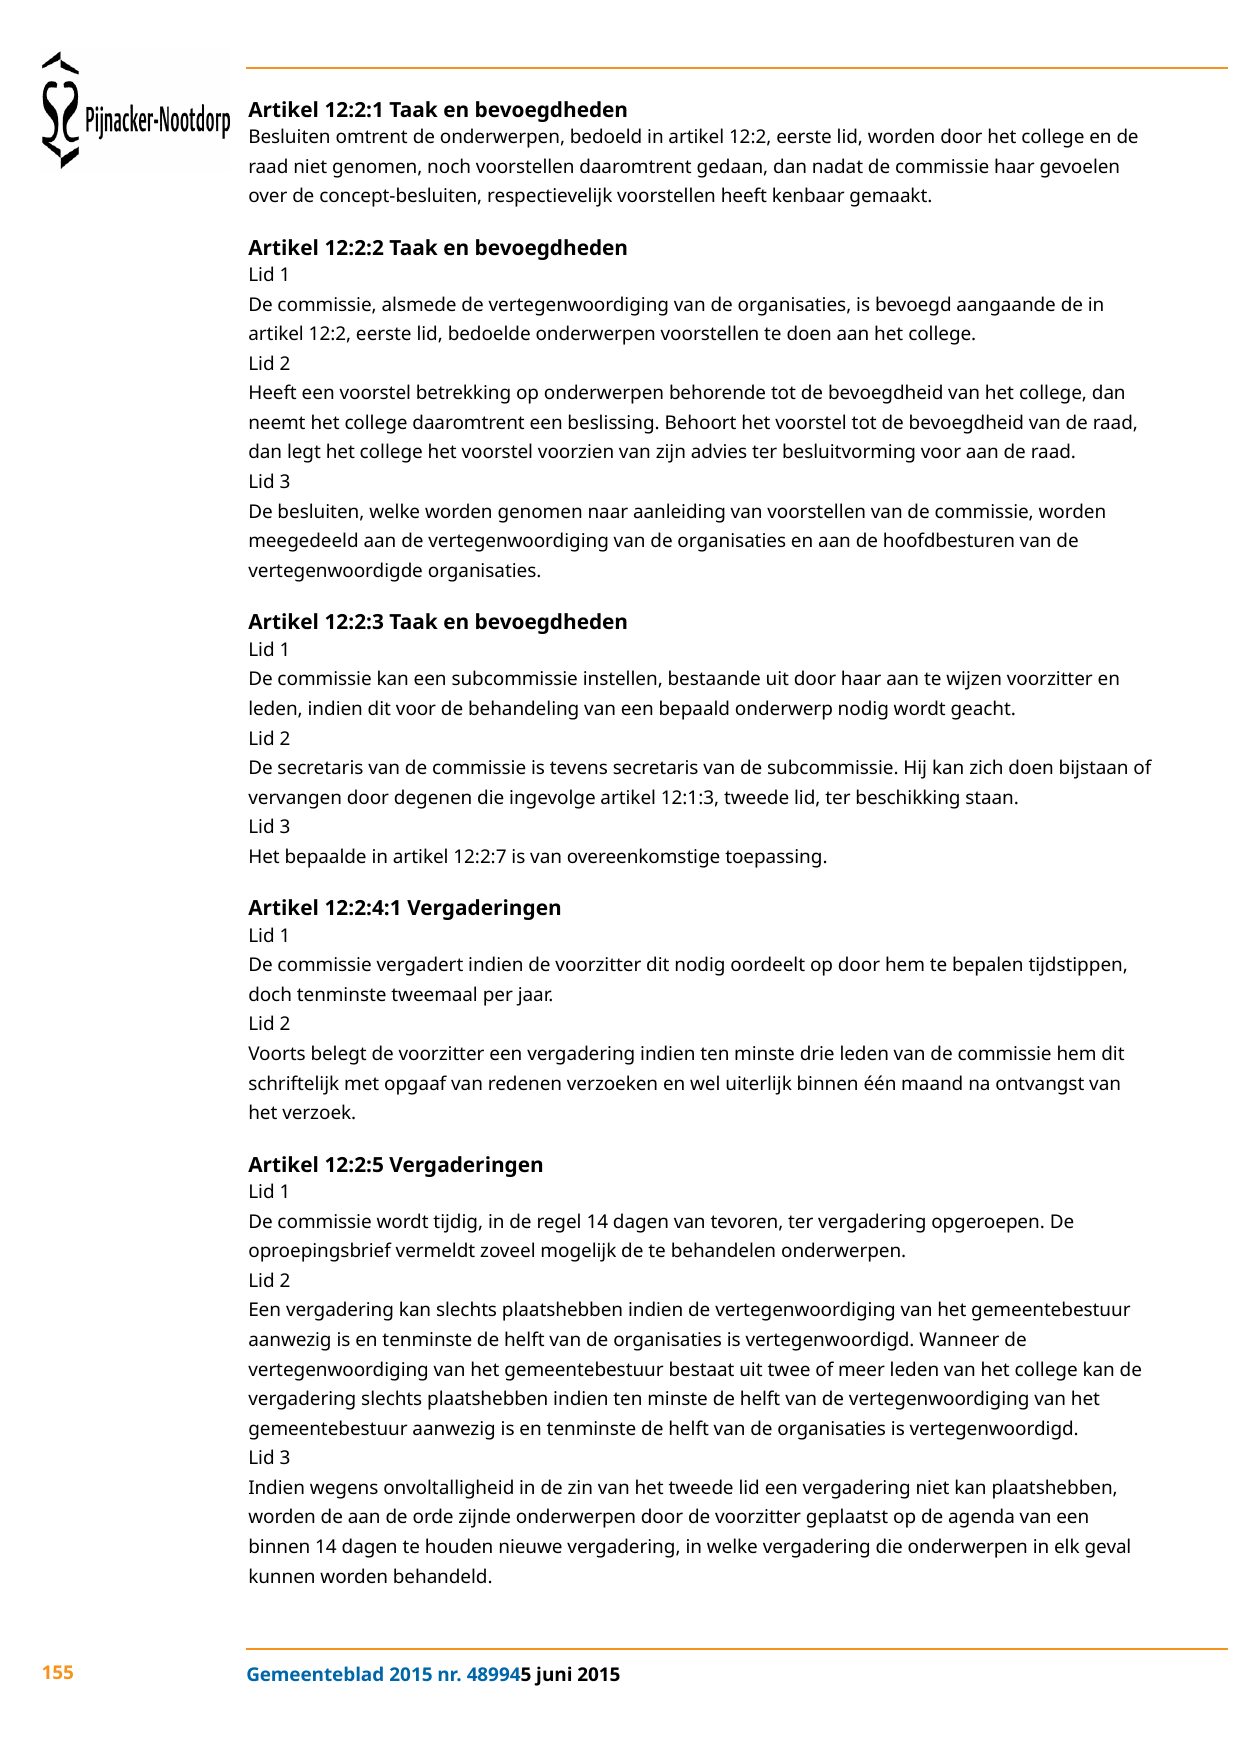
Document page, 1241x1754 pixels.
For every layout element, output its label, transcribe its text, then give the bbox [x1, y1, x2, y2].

text Lid 1 [248, 922, 1152, 948]
text Artikel 12:2:5 Vergaderingen [248, 1150, 1152, 1178]
text Lid 1 [248, 261, 1152, 287]
text Het bepaalde in artikel 12:2:7 is van overeenkomstige toepassing. [248, 843, 1152, 869]
text De commissie kan een subcommissie instellen, bestaande uit door haar aan te wijzen voorzitter en leden, indien dit voor de behandeling van een bepaald onderwerp nodig wordt geacht. [248, 666, 1152, 721]
text Lid 2 [248, 725, 1152, 750]
text Lid 2 [248, 1267, 1152, 1293]
text Artikel 12:2:2 Taak en bevoegdheden [248, 233, 1152, 261]
text De commissie wordt tijdig, in de regel 14 dagen van tevoren, ter vergadering opgeroepen. De oproepingsbrief vermeldt zoveel mogelijk de te behandelen onderwerpen. [248, 1208, 1152, 1263]
text Besluiten omtrent de onderwerpen, bedoeld in artikel 12:2, eerste lid, worden door het college en de raad niet genomen, noch voorstellen daaromtrent gedaan, dan nadat de commissie haar gevoelen over de concept-besluiten, respectievelijk voorstellen heeft kenbaar gemaakt. [248, 123, 1152, 208]
text Lid 3 [248, 813, 1152, 839]
text Artikel 12:2:4:1 Vergaderingen [248, 893, 1152, 922]
text De commissie, alsmede de vertegenwoordiging van de organisaties, is bevoegd aangaande de in artikel 12:2, eerste lid, bedoelde onderwerpen voorstellen te doen aan het college. [248, 291, 1152, 346]
text Lid 3 [248, 468, 1152, 494]
picture [41, 47, 231, 172]
text Artikel 12:2:1 Taak en bevoegdheden [248, 95, 1152, 123]
text Heeft een voorstel betrekking op onderwerpen behorende tot de bevoegdheid van het college, dan neemt het college daaromtrent een beslissing. Behoort het voorstel tot de bevoegdheid van de raad, dan legt het college het voorstel voorzien van zijn advies ter besluitvorming voor aan de raad. [248, 379, 1152, 464]
text Lid 1 [248, 1178, 1152, 1204]
text Lid 2 [248, 1011, 1152, 1036]
text De besluiten, welke worden genomen naar aanleiding van voorstellen van de commissie, worden meegedeeld aan de vertegenwoordiging van de organisaties en aan de hoofdbesturen van de vertegenwoordigde organisaties. [248, 498, 1152, 583]
text Voorts belegt de voorzitter een vergadering indien ten minste drie leden van de commissie hem dit schriftelijk met opgaaf van redenen verzoeken en wel uiterlijk binnen één maand na ontvangst van het verzoek. [248, 1040, 1152, 1125]
text Lid 2 [248, 350, 1152, 376]
text Lid 1 [248, 636, 1152, 662]
text Indien wegens onvoltalligheid in de zin van het tweede lid een vergadering niet kan plaatshebben, worden de aan de orde zijnde onderwerpen door de voorzitter geplaatst op de agenda van een binnen 14 dagen te houden nieuwe vergadering, in welke vergadering die onderwerpen in elk geval kunnen worden behandeld. [248, 1474, 1152, 1588]
text Een vergadering kan slechts plaatshebben indien de vertegenwoordiging van het gemeentebestuur aanwezig is en tenminste de helft van de organisaties is vertegenwoordigd. Wanneer de vertegenwoordiging van het gemeentebestuur bestaat uit twee of meer leden van het college kan de vergadering slechts plaatshebben indien ten minste de helft van de vertegenwoordiging van het gemeentebestuur aanwezig is en tenminste de helft van de organisaties is vertegenwoordigd. [248, 1297, 1152, 1441]
text De commissie vergadert indien de voorzitter dit nodig oordeelt op door hem te bepalen tijdstippen, doch tenminste tweemaal per jaar. [248, 951, 1152, 1007]
text De secretaris van de commissie is tevens secretaris van de subcommissie. Hij kan zich doen bijstaan of vervangen door degenen die ingevolge artikel 12:1:3, tweede lid, ter beschikking staan. [248, 754, 1152, 809]
text Lid 3 [248, 1444, 1152, 1470]
text Artikel 12:2:3 Taak en bevoegdheden [248, 607, 1152, 636]
